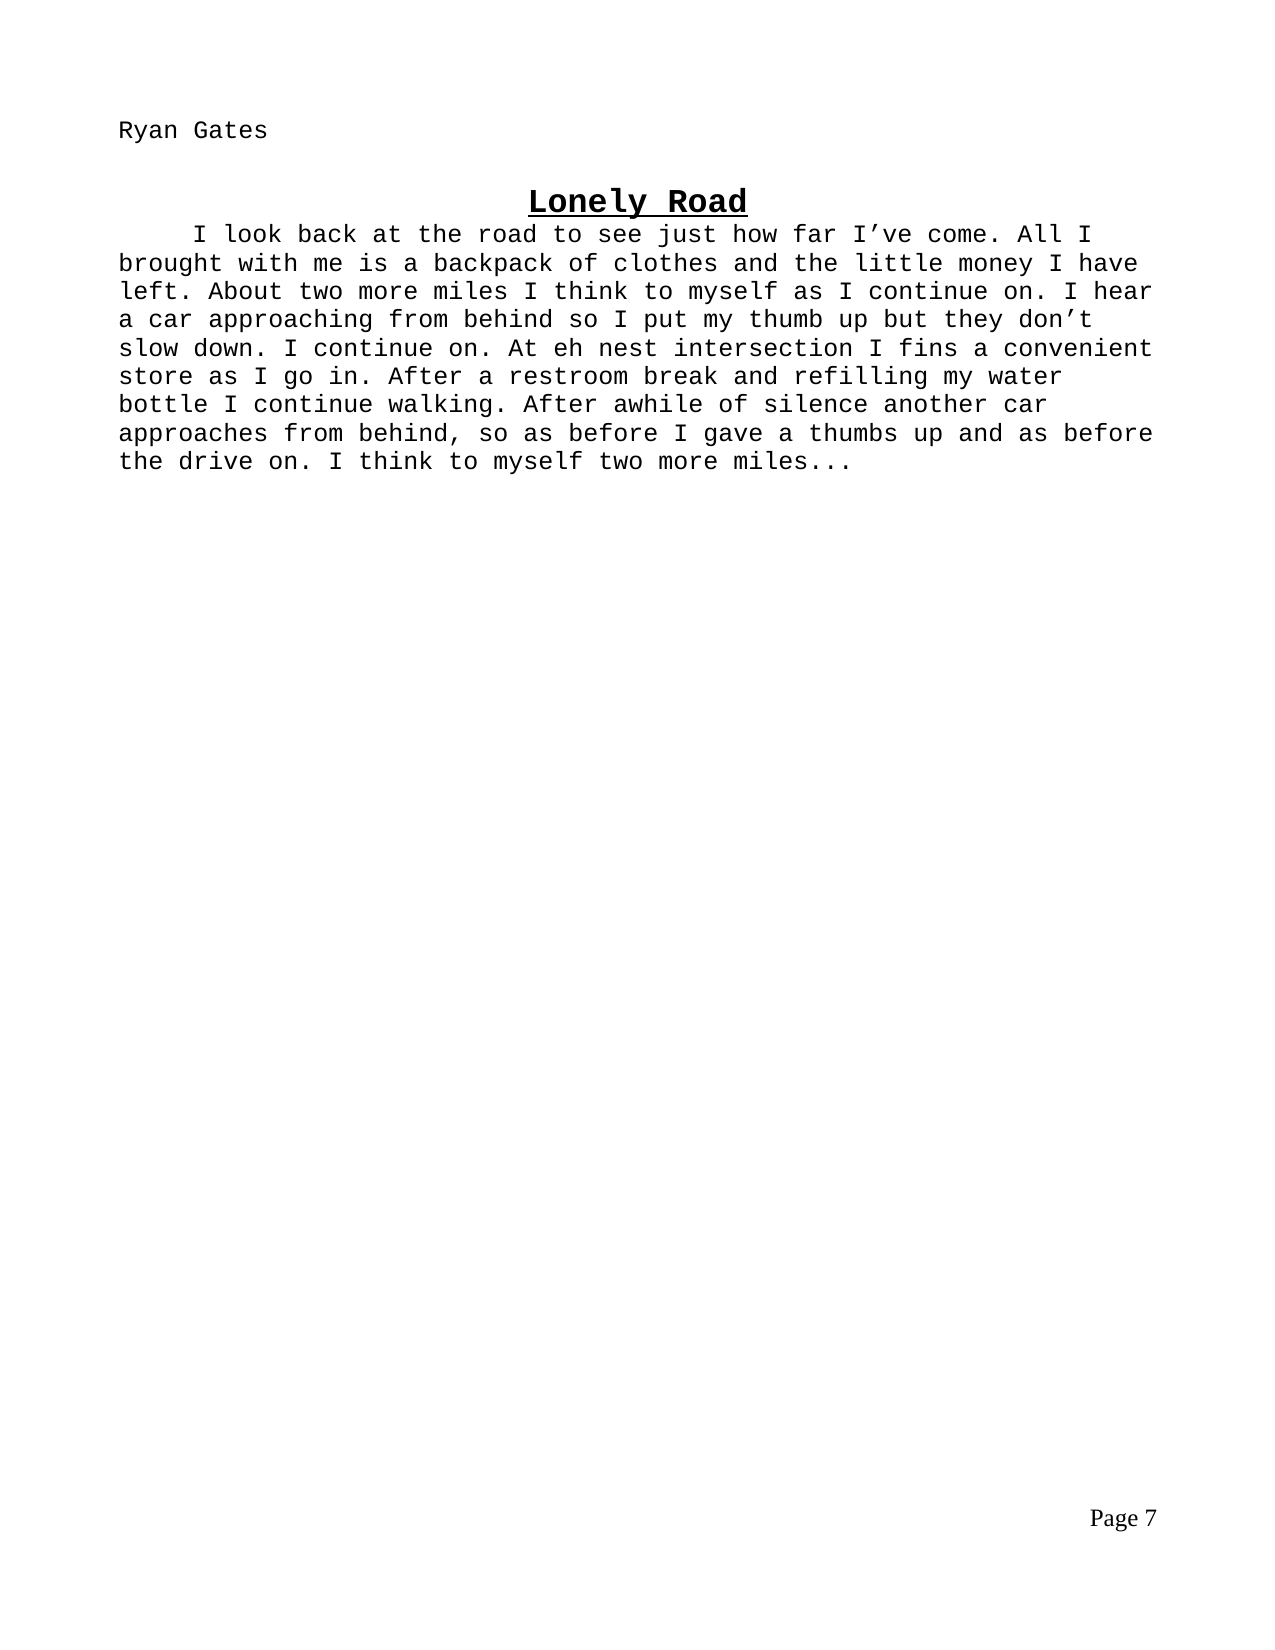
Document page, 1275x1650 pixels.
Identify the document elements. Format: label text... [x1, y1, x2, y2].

text Ryan Gates [118, 118, 1157, 146]
text Lonely Road [118, 184, 1157, 222]
text I look back at the road to see just how far I’ve come. All I brought with me is a backpack of clothes and the little money I have left. About two more miles I think to myself as I continue on. I hear a car approaching from behind so I put my thumb up but they don’t slow down. I continue on. At eh nest intersection I fins a convenient store as I go in. After a restroom break and refilling my water bottle I continue walking. After awhile of silence another car approaches from behind, so as before I gave a thumbs up and as before the drive on. I think to myself two more miles... [118, 222, 1157, 477]
